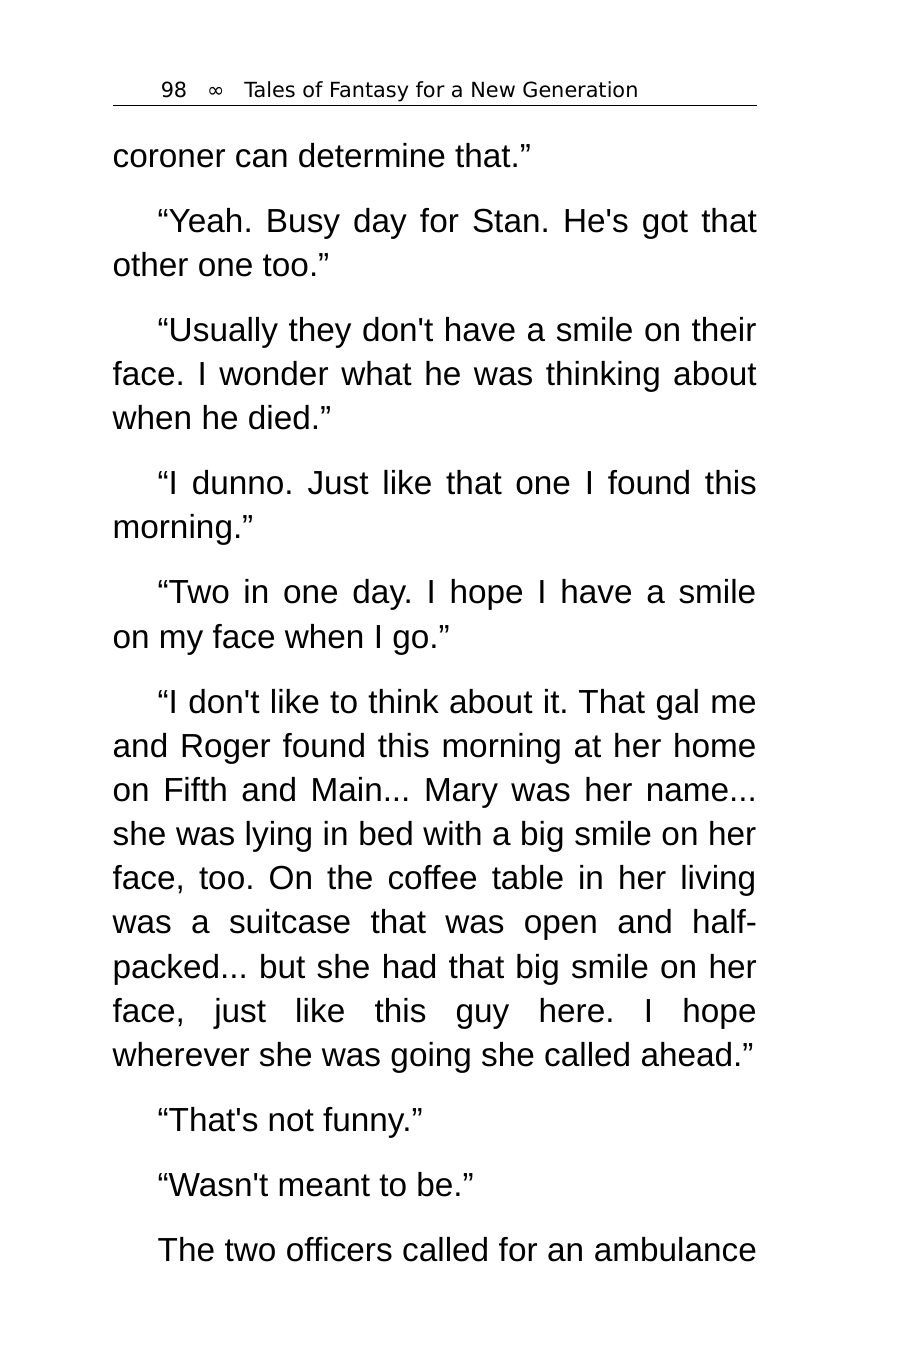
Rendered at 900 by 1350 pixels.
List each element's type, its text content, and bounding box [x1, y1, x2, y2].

text “I dunno. Just like that one I found this morning.” [112, 463, 757, 546]
text “I don't like to think about it. That gal me and Roger found this morning at her home on Fifth and Main... Mary was her name... she was lying in bed with a big smile on her face, too. On the coffee table in her living was a suitcase that was open and half-packed... but she had that big smile on her face, just like this guy here. I hope wherever she was going she called ahead.” [112, 682, 757, 1073]
text “Wasn't meant to be.” [112, 1165, 757, 1203]
text “Two in one day. I hope I have a smile on my face when I go.” [112, 573, 757, 655]
text “Yeah. Busy day for Stan. He's got that other one too.” [112, 201, 757, 283]
text “That's not funny.” [112, 1100, 757, 1138]
text The two officers called for an ambulance [112, 1230, 757, 1268]
text “Usually they don't have a smile on their face. I wonder what he was thinking about when he died.” [112, 310, 757, 437]
text coroner can determine that.” [112, 136, 757, 174]
